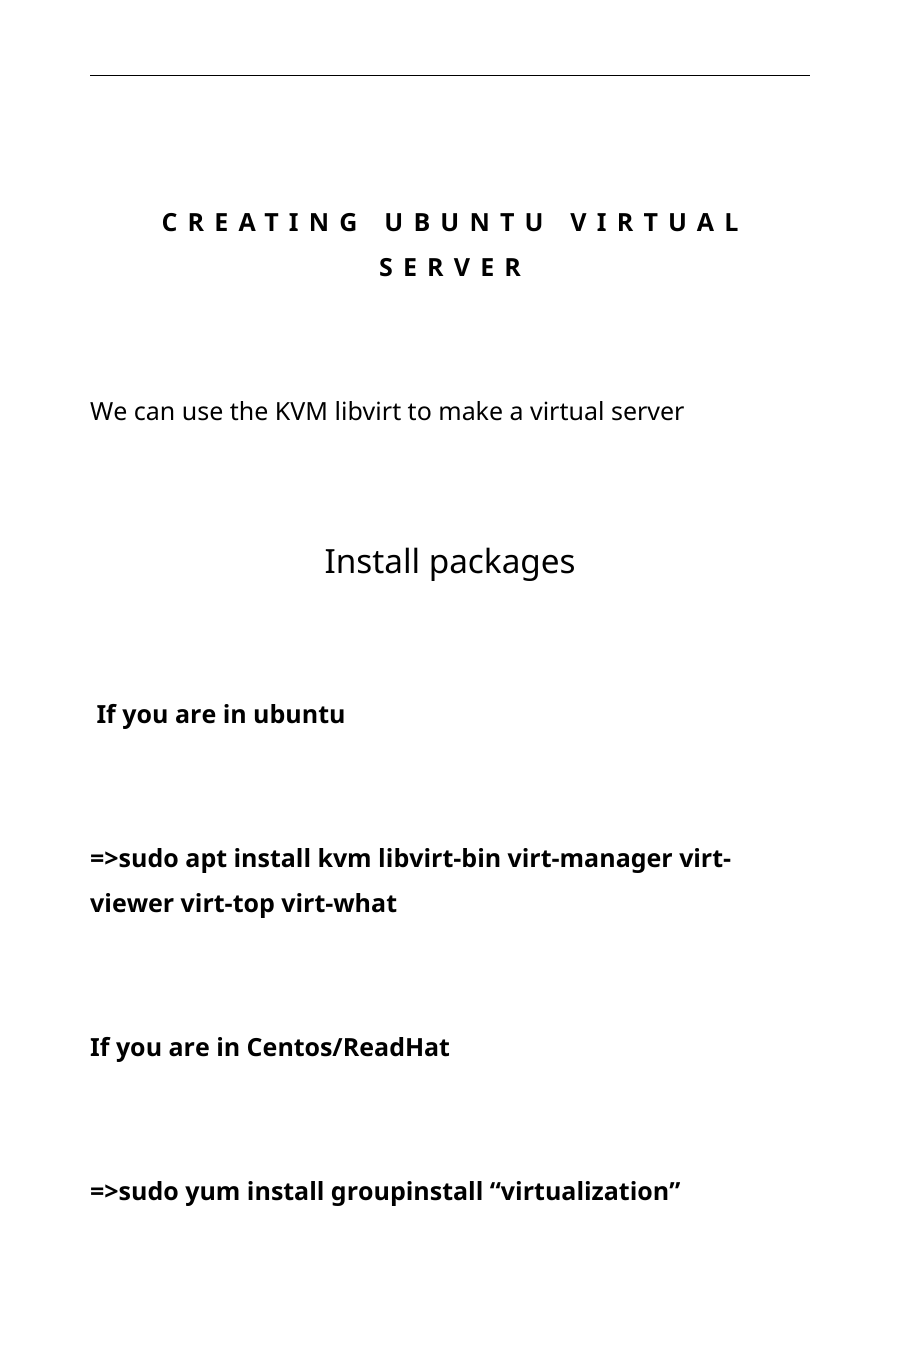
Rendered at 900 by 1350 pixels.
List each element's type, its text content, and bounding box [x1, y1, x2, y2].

subtitle CREATING UBUNTU VIRTUAL SERVER [90, 205, 810, 283]
text If you are in Centos/ReadHat [90, 1029, 735, 1064]
text Install packages [90, 538, 810, 583]
text We can use the KVM libvirt to make a virtual server [90, 393, 735, 428]
text =>sudo apt install kvm libvirt-bin virt-manager virt-viewer virt-top virt-what [90, 841, 735, 919]
text If you are in ubuntu [90, 697, 735, 731]
text =>sudo yum install groupinstall “virtualization” [90, 1174, 735, 1208]
